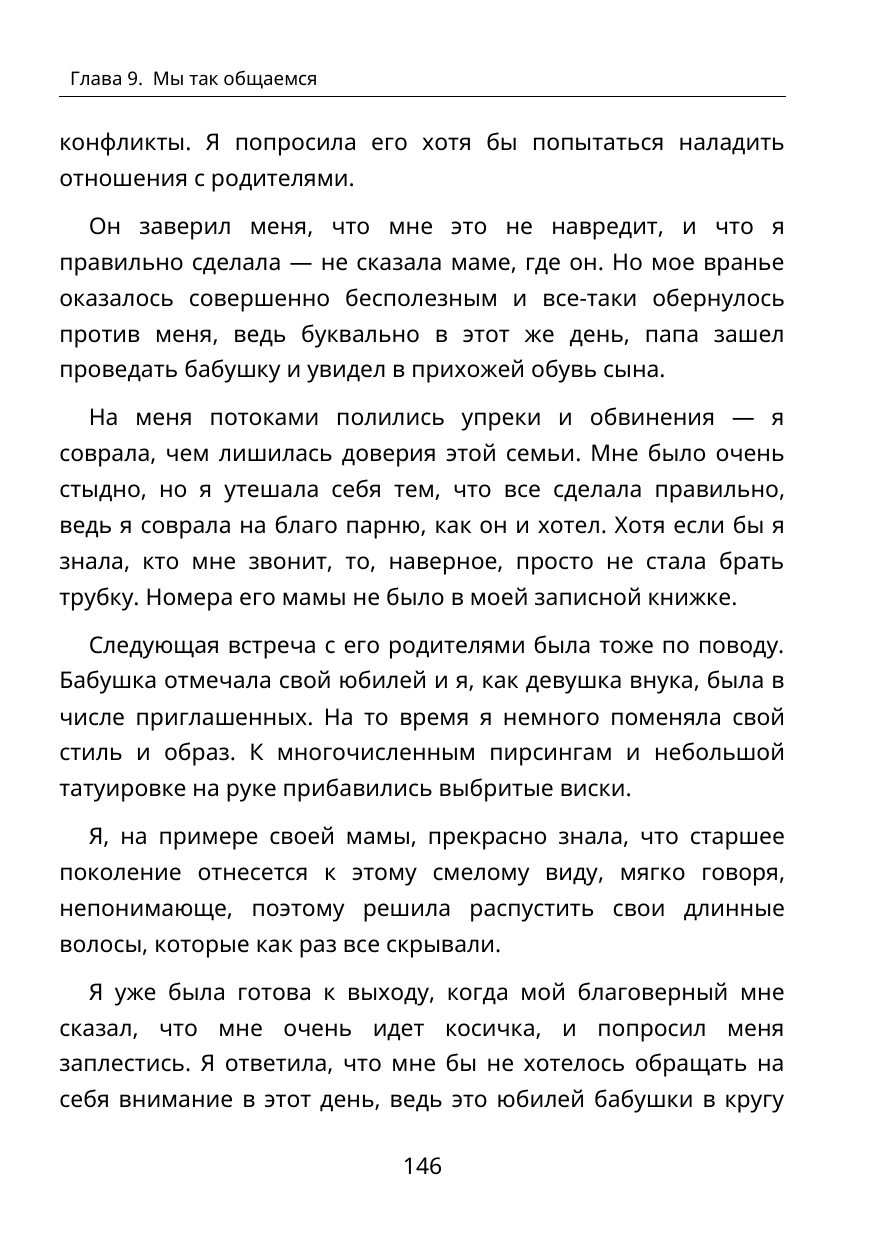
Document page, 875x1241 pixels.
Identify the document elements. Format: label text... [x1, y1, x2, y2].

text Он заверил меня, что мне это не навредит, и что я правильно сделала — не сказала маме, где он. Но мое вранье оказалось совершенно бесполезным и все-таки обернулось против меня, ведь буквально в этот же день, папа зашел проведать бабушку и увидел в прихожей обувь сына. [59, 210, 786, 385]
text Следующая встреча с его родителями была тоже по поводу. Бабушка отмечала свой юбилей и я, как девушка внука, была в числе приглашенных. На то время я немного поменяла свой стиль и образ. К многочисленным пирсингам и небольшой татуировке на руке прибавились выбритые виски. [59, 628, 786, 803]
text конфликты. Я попросила его хотя бы попытаться наладить отношения с родителями. [59, 126, 786, 193]
text Я, на примере своей мамы, прекрасно знала, что старшее поколение отнесется к этому смелому виду, мягко говоря, непонимающе, поэтому решила распустить свои длинные волосы, которые как раз все скрывали. [59, 820, 786, 959]
text На меня потоками полились упреки и обвинения — я соврала, чем лишилась доверия этой семьи. Мне было очень стыдно, но я утешала себя тем, что все сделала правильно, ведь я соврала на благо парню, как он и хотел. Хотя если бы я знала, кто мне звонит, то, наверное, просто не стала брать трубку. Номера его мамы не было в моей записной книжке. [59, 401, 786, 612]
text Я уже была готова к выходу, когда мой благоверный мне сказал, что мне очень идет косичка, и попросил меня заплестись. Я ответила, что мне бы не хотелось обращать на себя внимание в этот день, ведь это юбилей бабушки в кругу [59, 976, 786, 1114]
